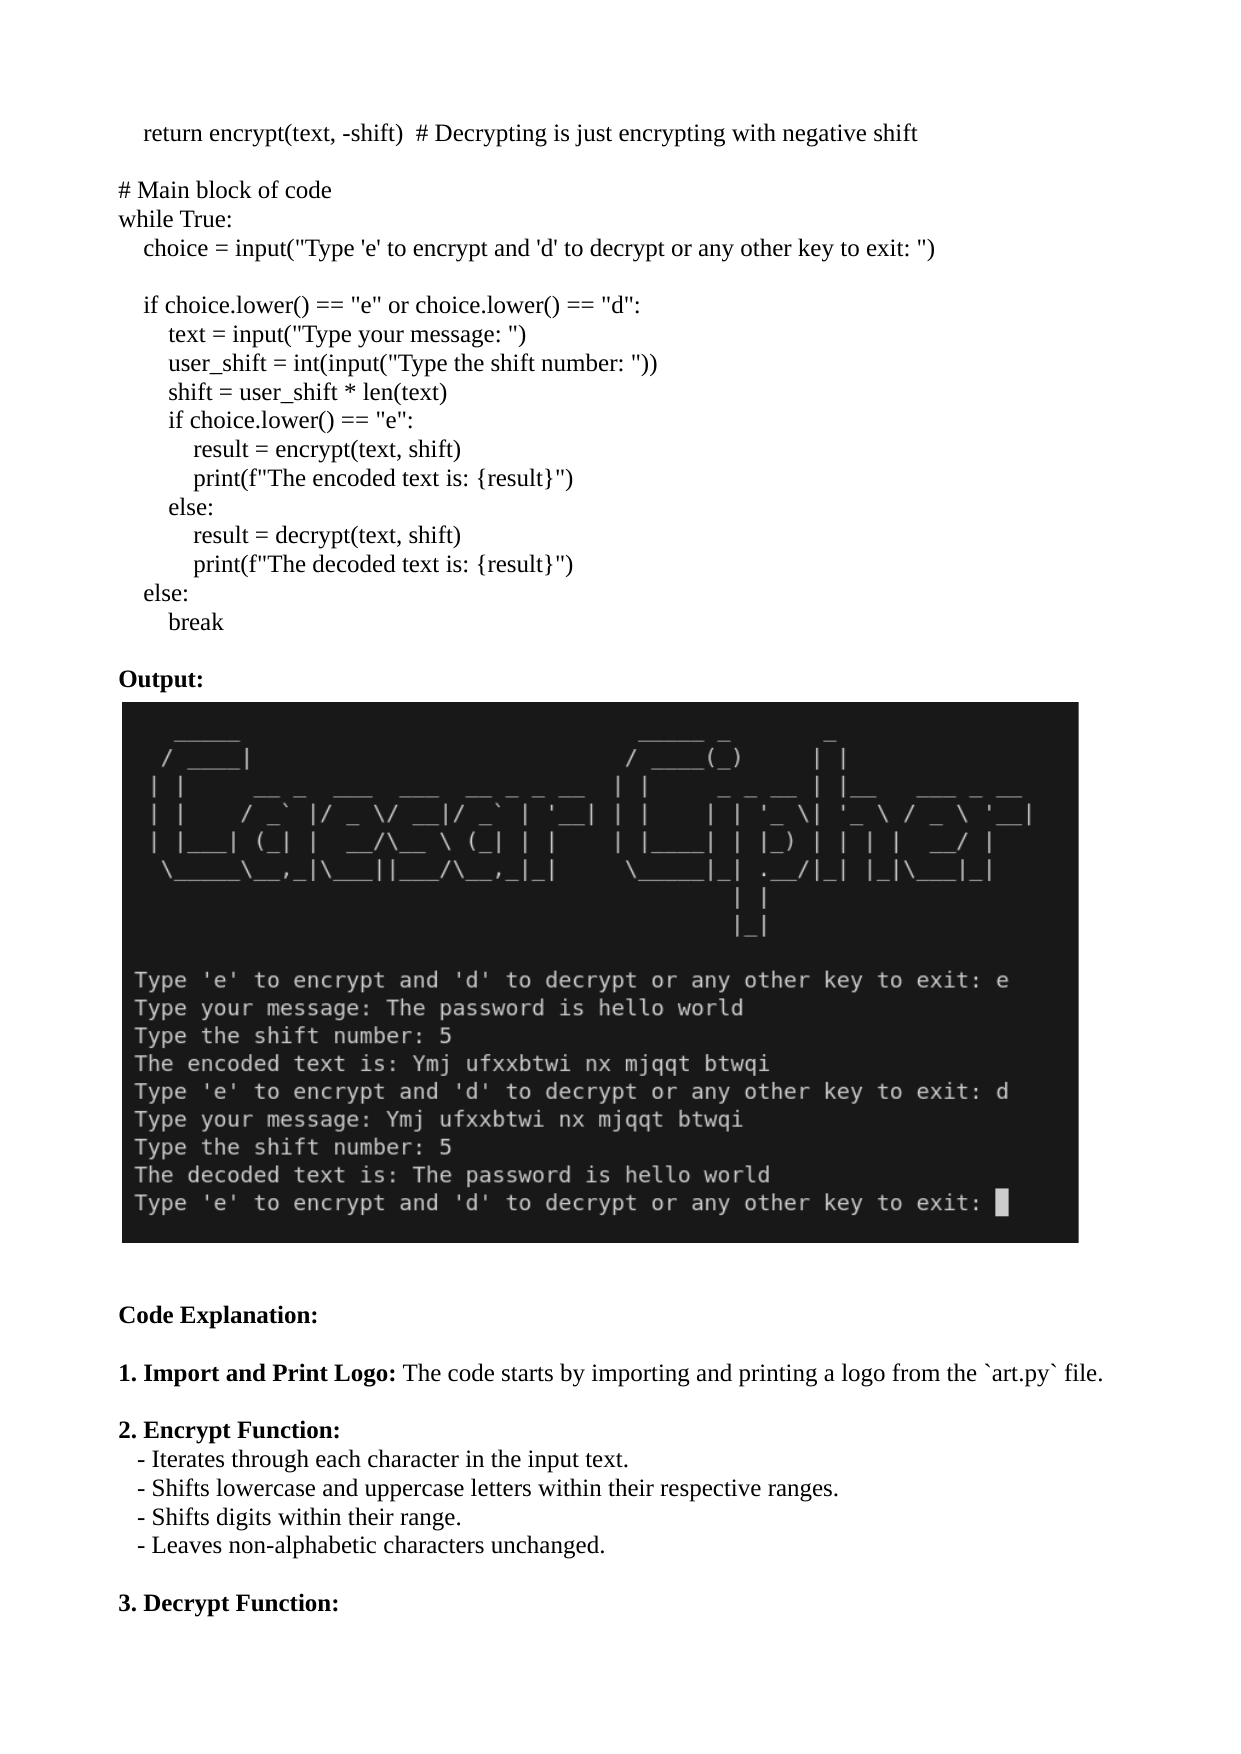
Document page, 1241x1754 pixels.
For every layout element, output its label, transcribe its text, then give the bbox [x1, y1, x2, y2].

text shift = user_shift * len(text) [118, 377, 1122, 406]
text # Main block of code [118, 176, 1122, 204]
text - Iterates through each character in the input text. [118, 1444, 1122, 1473]
text 3. Decrypt Function: [118, 1588, 1122, 1617]
text while True: [118, 204, 1122, 233]
text if choice.lower() == "e": [118, 406, 1122, 434]
text - Leaves non-alphabetic characters unchanged. [118, 1530, 1122, 1559]
text 2. Encrypt Function: [118, 1415, 1122, 1444]
text user_shift = int(input("Type the shift number: ")) [118, 348, 1122, 377]
text - Shifts lowercase and uppercase letters within their respective ranges. [118, 1473, 1122, 1502]
text print(f"The encoded text is: {result}") [118, 463, 1122, 492]
text - Shifts digits within their range. [118, 1502, 1122, 1530]
text break [118, 607, 1122, 636]
text 1. Import and Print Logo: The code starts by importing and printing a logo from the `art.py` file. [118, 1358, 1122, 1387]
text text = input("Type your message: ") [118, 319, 1122, 348]
picture [122, 702, 1079, 1243]
text if choice.lower() == "e" or choice.lower() == "d": [118, 291, 1122, 319]
text print(f"The decoded text is: {result}") [118, 549, 1122, 578]
text Code Explanation: [118, 1300, 1122, 1329]
text else: [118, 578, 1122, 607]
text result = encrypt(text, shift) [118, 434, 1122, 463]
text return encrypt(text, -shift) # Decrypting is just encrypting with negative shift [118, 118, 1122, 147]
text else: [118, 492, 1122, 521]
text choice = input("Type 'e' to encrypt and 'd' to decrypt or any other key to exit: ") [118, 233, 1122, 262]
text Output: [118, 664, 1122, 693]
text result = decrypt(text, shift) [118, 521, 1122, 549]
